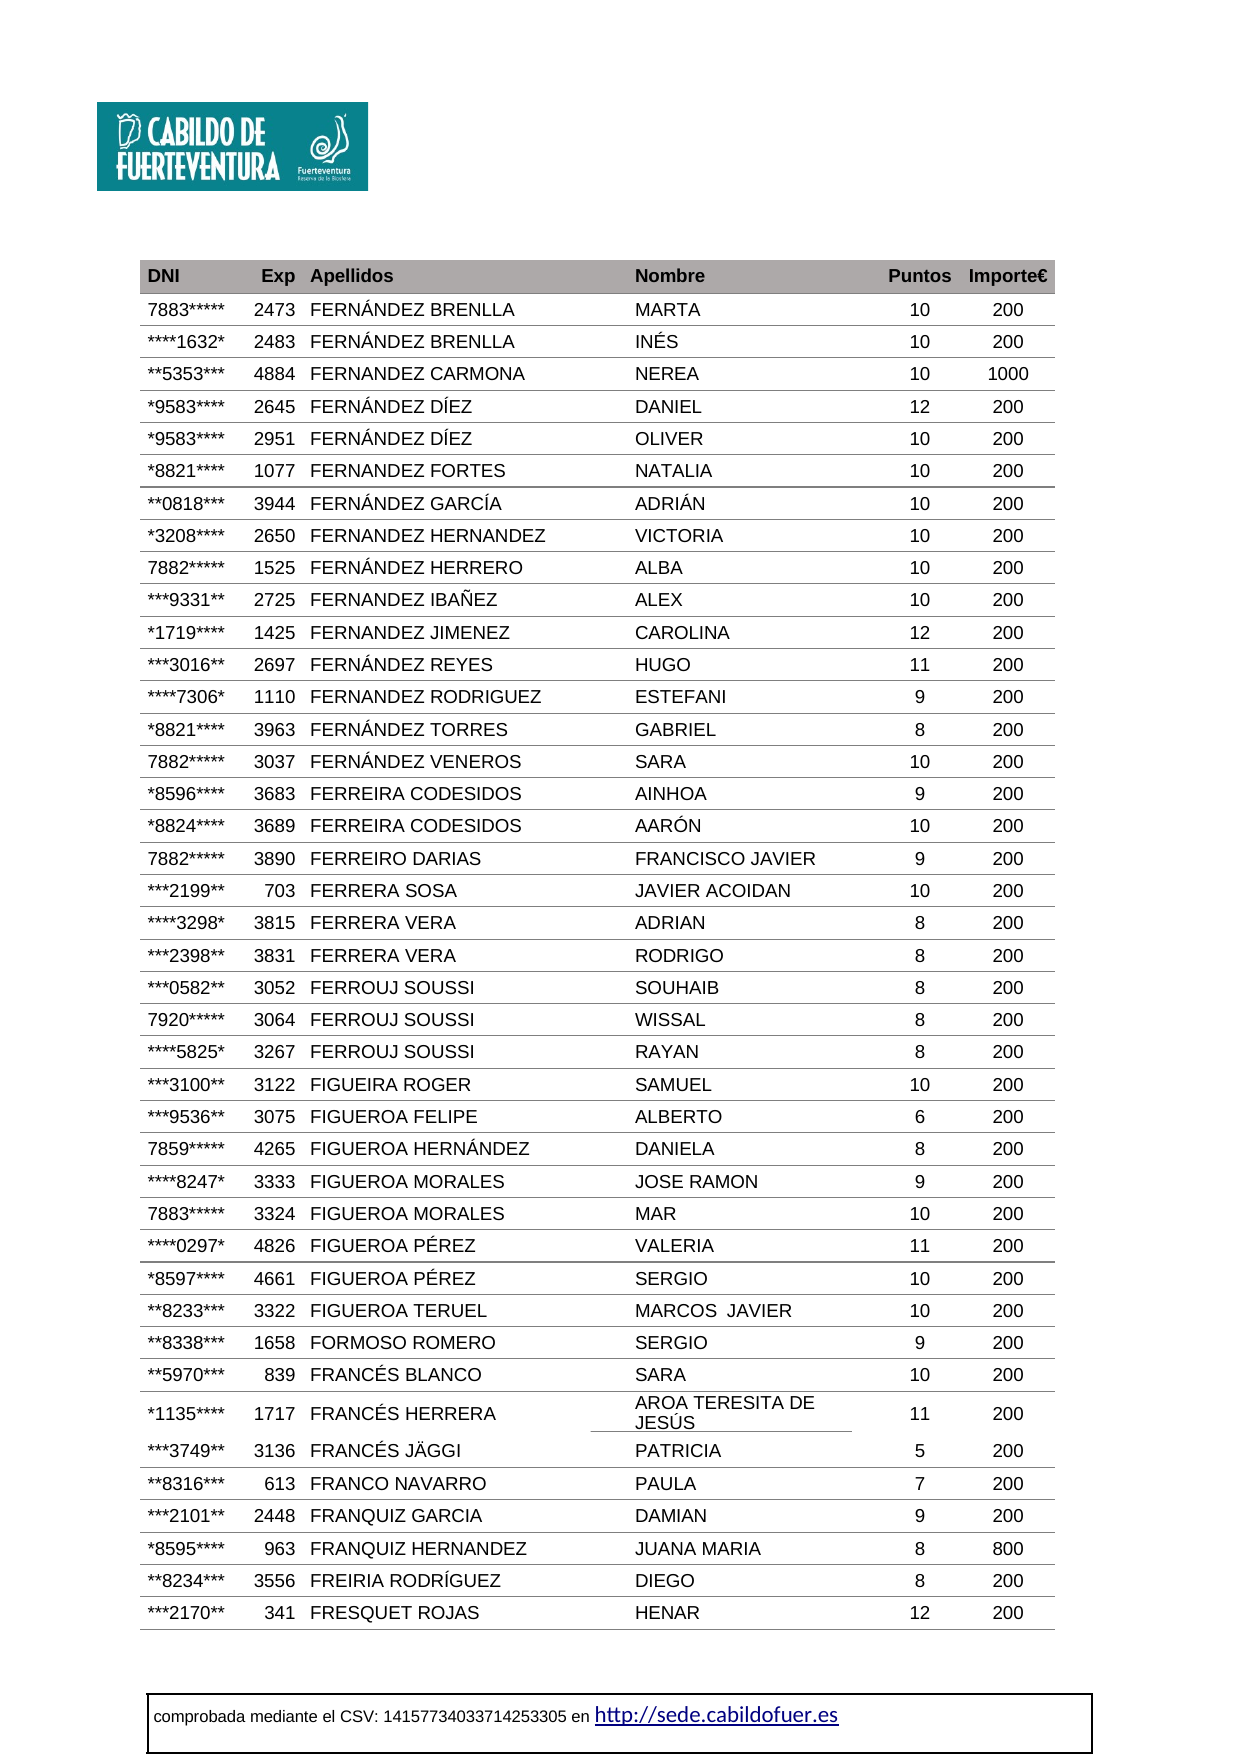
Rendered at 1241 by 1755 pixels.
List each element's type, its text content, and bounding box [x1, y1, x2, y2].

table_cell 1425 [240, 617, 303, 648]
table_cell 839 [240, 1359, 303, 1391]
table_cell 3333 [240, 1166, 303, 1197]
table_cell *8824**** [140, 810, 240, 842]
table_cell 9 [852, 1500, 960, 1532]
table_cell 7883***** [140, 294, 240, 325]
table_cell FIGUEROA FELIPE [303, 1101, 591, 1132]
table_cell 200 [960, 455, 1055, 486]
table_cell 10 [852, 1069, 960, 1100]
table_cell FIGUEROA PÉREZ [303, 1230, 591, 1261]
table_cell 8 [852, 972, 960, 1003]
table_cell FERRERA SOSA [303, 875, 591, 906]
table_cell 200 [960, 488, 1055, 519]
table_cell ****3298* [140, 907, 240, 938]
table_cell 7920***** [140, 1004, 240, 1035]
table_cell 200 [960, 746, 1055, 777]
table_cell 10 [852, 326, 960, 357]
table_cell 200 [960, 940, 1055, 971]
table_cell FERNÁNDEZ REYES [303, 649, 591, 680]
table_cell FERROUJ SOUSSI [303, 972, 591, 1003]
table_cell FERROUJ SOUSSI [303, 1036, 591, 1068]
table_cell *3208**** [140, 520, 240, 551]
table_cell GABRIEL [591, 714, 852, 745]
table_cell 200 [960, 810, 1055, 842]
table_cell FERRERA VERA [303, 907, 591, 938]
table_cell 2473 [240, 294, 303, 325]
table_cell MARCOS JAVIER [591, 1295, 852, 1326]
table_cell MAR [591, 1198, 852, 1229]
table_cell FERREIRA CODESIDOS [303, 778, 591, 809]
table_cell 3075 [240, 1101, 303, 1132]
table_cell 1525 [240, 552, 303, 583]
table_cell 200 [960, 294, 1055, 325]
table_cell 3037 [240, 746, 303, 777]
table_cell 7882***** [140, 746, 240, 777]
table_cell 200 [960, 1263, 1055, 1294]
table_cell 200 [960, 649, 1055, 680]
table_cell 200 [960, 584, 1055, 616]
table_cell FERNÁNDEZ GARCÍA [303, 488, 591, 519]
table_cell 12 [852, 1597, 960, 1628]
table_cell 10 [852, 294, 960, 325]
table_cell 10 [852, 423, 960, 454]
table_cell 200 [960, 843, 1055, 874]
table_cell FRANCISCO JAVIER [591, 843, 852, 874]
table_cell FERNANDEZ JIMENEZ [303, 617, 591, 648]
table_cell ADRIAN [591, 907, 852, 938]
table_cell 200 [960, 1295, 1055, 1326]
table_cell 200 [960, 1565, 1055, 1596]
table_cell 8 [852, 940, 960, 971]
table_cell ****1632* [140, 326, 240, 357]
table_cell FRESQUET ROJAS [303, 1597, 591, 1628]
table_cell ***2170** [140, 1597, 240, 1628]
table_cell **8338*** [140, 1327, 240, 1358]
table_cell 200 [960, 1500, 1055, 1532]
table_cell 200 [960, 681, 1055, 712]
table_cell ***3016** [140, 649, 240, 680]
table_cell FERNANDEZ CARMONA [303, 358, 591, 389]
table_cell 9 [852, 681, 960, 712]
table_cell *8596**** [140, 778, 240, 809]
table_cell **5970*** [140, 1359, 240, 1391]
table_cell *9583**** [140, 391, 240, 422]
table_cell PAULA [591, 1468, 852, 1499]
table_cell 11 [852, 649, 960, 680]
table_cell SERGIO [591, 1263, 852, 1294]
table_cell 200 [960, 778, 1055, 809]
table_cell VICTORIA [591, 520, 852, 551]
table_cell SARA [591, 746, 852, 777]
table_cell 8 [852, 907, 960, 938]
table_cell 3136 [240, 1432, 303, 1467]
table_cell FRANCÉS JÄGGI [303, 1432, 591, 1467]
table_cell 3831 [240, 940, 303, 971]
table_cell ESTEFANI [591, 681, 852, 712]
table_cell FERNÁNDEZ BRENLLA [303, 294, 591, 325]
table_cell FERNANDEZ FORTES [303, 455, 591, 486]
table_cell 200 [960, 326, 1055, 357]
table_cell 200 [960, 1036, 1055, 1068]
table_cell 9 [852, 1327, 960, 1358]
table_cell 6 [852, 1101, 960, 1132]
table_cell 3963 [240, 714, 303, 745]
table_cell *8821**** [140, 714, 240, 745]
table_cell 10 [852, 455, 960, 486]
table_cell FERRERA VERA [303, 940, 591, 971]
table_cell 200 [960, 1432, 1055, 1467]
table_cell 5 [852, 1432, 960, 1467]
table_cell PATRICIA [591, 1432, 852, 1467]
table_cell 1077 [240, 455, 303, 486]
table_cell 10 [852, 520, 960, 551]
table_cell FRANQUIZ GARCIA [303, 1500, 591, 1532]
table_cell 12 [852, 617, 960, 648]
table_header Nombre [591, 260, 852, 293]
table_cell 11 [852, 1392, 960, 1432]
table_cell 8 [852, 1533, 960, 1564]
table_cell 3064 [240, 1004, 303, 1035]
table_cell 963 [240, 1533, 303, 1564]
table_cell FERNÁNDEZ HERRERO [303, 552, 591, 583]
table_cell 200 [960, 1392, 1055, 1432]
table_cell FERREIRA CODESIDOS [303, 810, 591, 842]
table_cell ADRIÁN [591, 488, 852, 519]
table_cell 200 [960, 714, 1055, 745]
table_cell FERREIRO DARIAS [303, 843, 591, 874]
table_cell 10 [852, 584, 960, 616]
table_cell 10 [852, 746, 960, 777]
table_cell FERNÁNDEZ DÍEZ [303, 423, 591, 454]
table_cell 10 [852, 488, 960, 519]
table_cell VALERIA [591, 1230, 852, 1261]
table_cell FRANCO NAVARRO [303, 1468, 591, 1499]
table_cell ALBERTO [591, 1101, 852, 1132]
table_cell 8 [852, 714, 960, 745]
table_cell 3890 [240, 843, 303, 874]
table_cell 7 [852, 1468, 960, 1499]
table_cell 1658 [240, 1327, 303, 1358]
table_cell OLIVER [591, 423, 852, 454]
table_cell *8595**** [140, 1533, 240, 1564]
table_cell 10 [852, 358, 960, 389]
table_cell ***0582** [140, 972, 240, 1003]
table_cell 613 [240, 1468, 303, 1499]
table_cell 7882***** [140, 843, 240, 874]
table_cell AARÓN [591, 810, 852, 842]
table_cell RODRIGO [591, 940, 852, 971]
table_cell AROA TERESITA DE JESÚS [591, 1392, 852, 1431]
table_cell 3322 [240, 1295, 303, 1326]
table_cell 4826 [240, 1230, 303, 1261]
table_cell 4884 [240, 358, 303, 389]
table_cell FERNÁNDEZ VENEROS [303, 746, 591, 777]
table_cell ****5825* [140, 1036, 240, 1068]
table_cell *8821**** [140, 455, 240, 486]
table_cell 200 [960, 1198, 1055, 1229]
table_cell 12 [852, 391, 960, 422]
table_cell SAMUEL [591, 1069, 852, 1100]
table_cell 3556 [240, 1565, 303, 1596]
table_cell 10 [852, 875, 960, 906]
table_cell DANIELA [591, 1133, 852, 1164]
table_cell 800 [960, 1533, 1055, 1564]
table_cell 200 [960, 617, 1055, 648]
table_cell 1000 [960, 358, 1055, 389]
table_cell FIGUEROA TERUEL [303, 1295, 591, 1326]
table_cell 9 [852, 1166, 960, 1197]
table_cell NATALIA [591, 455, 852, 486]
table_cell 200 [960, 552, 1055, 583]
table_cell 10 [852, 1295, 960, 1326]
table_cell ****0297* [140, 1230, 240, 1261]
table_cell ***2398** [140, 940, 240, 971]
table_cell ****8247* [140, 1166, 240, 1197]
table_cell ALBA [591, 552, 852, 583]
table_cell 200 [960, 1359, 1055, 1391]
table_cell 11 [852, 1230, 960, 1261]
table_cell 10 [852, 1198, 960, 1229]
table_cell 2483 [240, 326, 303, 357]
table_cell 200 [960, 1166, 1055, 1197]
table_cell 8 [852, 1565, 960, 1596]
table_cell 10 [852, 552, 960, 583]
table_cell 200 [960, 1468, 1055, 1499]
table_cell FERNÁNDEZ DÍEZ [303, 391, 591, 422]
table_cell 3324 [240, 1198, 303, 1229]
table_header Puntos [852, 260, 960, 293]
table_cell 2697 [240, 649, 303, 680]
table_cell FERNÁNDEZ TORRES [303, 714, 591, 745]
table_cell 10 [852, 810, 960, 842]
table_cell HENAR [591, 1597, 852, 1628]
table_cell HUGO [591, 649, 852, 680]
table_cell 200 [960, 907, 1055, 938]
table_cell 3122 [240, 1069, 303, 1100]
table_cell FERNÁNDEZ BRENLLA [303, 326, 591, 357]
table_cell JUANA MARIA [591, 1533, 852, 1564]
table_cell **8233*** [140, 1295, 240, 1326]
table_cell **5353*** [140, 358, 240, 389]
table_cell 7882***** [140, 552, 240, 583]
table_cell 3683 [240, 778, 303, 809]
table_cell FRANQUIZ HERNANDEZ [303, 1533, 591, 1564]
table_cell 10 [852, 1263, 960, 1294]
table_cell ***9536** [140, 1101, 240, 1132]
table_header Importe€ [960, 260, 1055, 293]
table_cell DANIEL [591, 391, 852, 422]
table_cell **8316*** [140, 1468, 240, 1499]
table_cell 3815 [240, 907, 303, 938]
table_cell 9 [852, 843, 960, 874]
table_cell 2725 [240, 584, 303, 616]
table_cell *8597**** [140, 1263, 240, 1294]
table_cell INÉS [591, 326, 852, 357]
table_cell SOUHAIB [591, 972, 852, 1003]
table_cell 200 [960, 1004, 1055, 1035]
table_cell 2951 [240, 423, 303, 454]
table_cell MARTA [591, 294, 852, 325]
table_cell 3267 [240, 1036, 303, 1068]
table_cell 3052 [240, 972, 303, 1003]
table_cell 3944 [240, 488, 303, 519]
table_cell 200 [960, 520, 1055, 551]
table_cell DAMIAN [591, 1500, 852, 1532]
table_cell 4265 [240, 1133, 303, 1164]
table_cell 4661 [240, 1263, 303, 1294]
table_cell FIGUEROA PÉREZ [303, 1263, 591, 1294]
table_cell NEREA [591, 358, 852, 389]
table_cell 8 [852, 1036, 960, 1068]
table_cell 341 [240, 1597, 303, 1628]
table_cell 9 [852, 778, 960, 809]
table_cell ***3749** [140, 1432, 240, 1467]
table_cell 8 [852, 1004, 960, 1035]
table_cell 10 [852, 1359, 960, 1391]
table_cell AINHOA [591, 778, 852, 809]
table_cell JOSE RAMON [591, 1166, 852, 1197]
table_cell 3689 [240, 810, 303, 842]
table_cell JAVIER ACOIDAN [591, 875, 852, 906]
table_cell *1719**** [140, 617, 240, 648]
table_header DNI [140, 260, 240, 293]
table_cell 200 [960, 1597, 1055, 1628]
table_cell ***9331** [140, 584, 240, 616]
table_cell SARA [591, 1359, 852, 1391]
table_cell 200 [960, 1327, 1055, 1358]
table_cell FRANCÉS HERRERA [303, 1392, 591, 1432]
table_cell FERNANDEZ IBAÑEZ [303, 584, 591, 616]
table_cell 200 [960, 1133, 1055, 1164]
table_cell ***2199** [140, 875, 240, 906]
table_cell 7859***** [140, 1133, 240, 1164]
table_cell 8 [852, 1133, 960, 1164]
table_cell ****7306* [140, 681, 240, 712]
table_cell 2645 [240, 391, 303, 422]
table_cell FIGUEROA MORALES [303, 1198, 591, 1229]
table_cell ALEX [591, 584, 852, 616]
table_cell FRANCÉS BLANCO [303, 1359, 591, 1391]
table_cell 200 [960, 972, 1055, 1003]
table_cell *1135**** [140, 1392, 240, 1432]
table_cell 200 [960, 1101, 1055, 1132]
table_cell **8234*** [140, 1565, 240, 1596]
table_cell 7883***** [140, 1198, 240, 1229]
table_cell 200 [960, 875, 1055, 906]
table_cell RAYAN [591, 1036, 852, 1068]
table_cell 2448 [240, 1500, 303, 1532]
table_cell 2650 [240, 520, 303, 551]
table_cell SERGIO [591, 1327, 852, 1358]
table_cell FIGUEROA HERNÁNDEZ [303, 1133, 591, 1164]
table_cell FIGUEROA MORALES [303, 1166, 591, 1197]
table_cell CAROLINA [591, 617, 852, 648]
table_cell DIEGO [591, 1565, 852, 1596]
table_cell FERNANDEZ RODRIGUEZ [303, 681, 591, 712]
table_cell ***3100** [140, 1069, 240, 1100]
table_cell **0818*** [140, 488, 240, 519]
table_header Apellidos [303, 260, 591, 293]
table_header Exp [240, 260, 303, 293]
table_cell 703 [240, 875, 303, 906]
table_cell 200 [960, 1069, 1055, 1100]
table_cell ***2101** [140, 1500, 240, 1532]
table_cell FIGUEIRA ROGER [303, 1069, 591, 1100]
table_cell FERNANDEZ HERNANDEZ [303, 520, 591, 551]
table_cell FORMOSO ROMERO [303, 1327, 591, 1358]
table_cell 200 [960, 423, 1055, 454]
table_cell 200 [960, 1230, 1055, 1261]
table_cell *9583**** [140, 423, 240, 454]
table_cell 1717 [240, 1392, 303, 1432]
table_cell FERROUJ SOUSSI [303, 1004, 591, 1035]
table_cell FREIRIA RODRÍGUEZ [303, 1565, 591, 1596]
table_cell 1110 [240, 681, 303, 712]
table_cell 200 [960, 391, 1055, 422]
table_cell WISSAL [591, 1004, 852, 1035]
